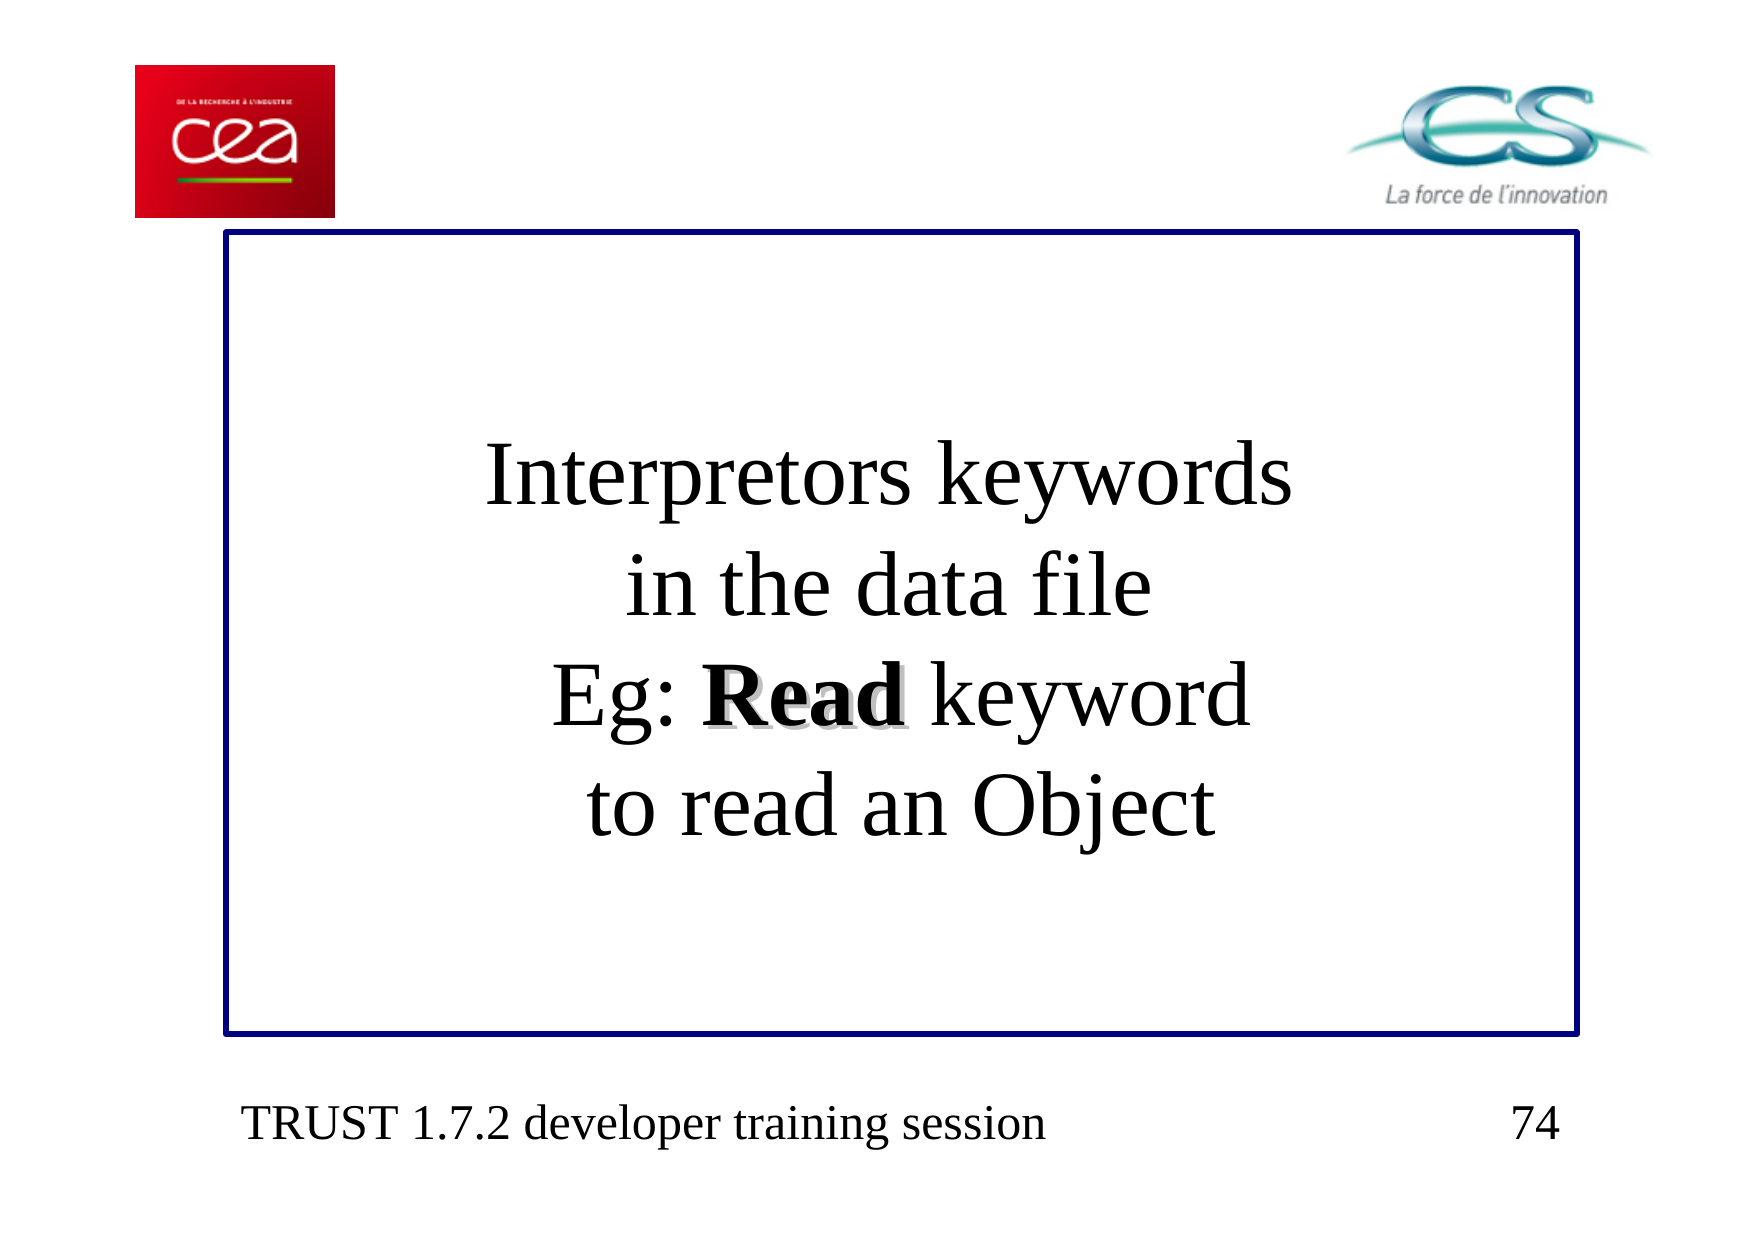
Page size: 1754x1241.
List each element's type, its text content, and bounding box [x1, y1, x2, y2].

picture [1340, 73, 1662, 218]
title Interpretors keywords in the data file Eg: Read keyword to read an Object [225, 232, 1577, 1035]
picture [135, 65, 335, 218]
